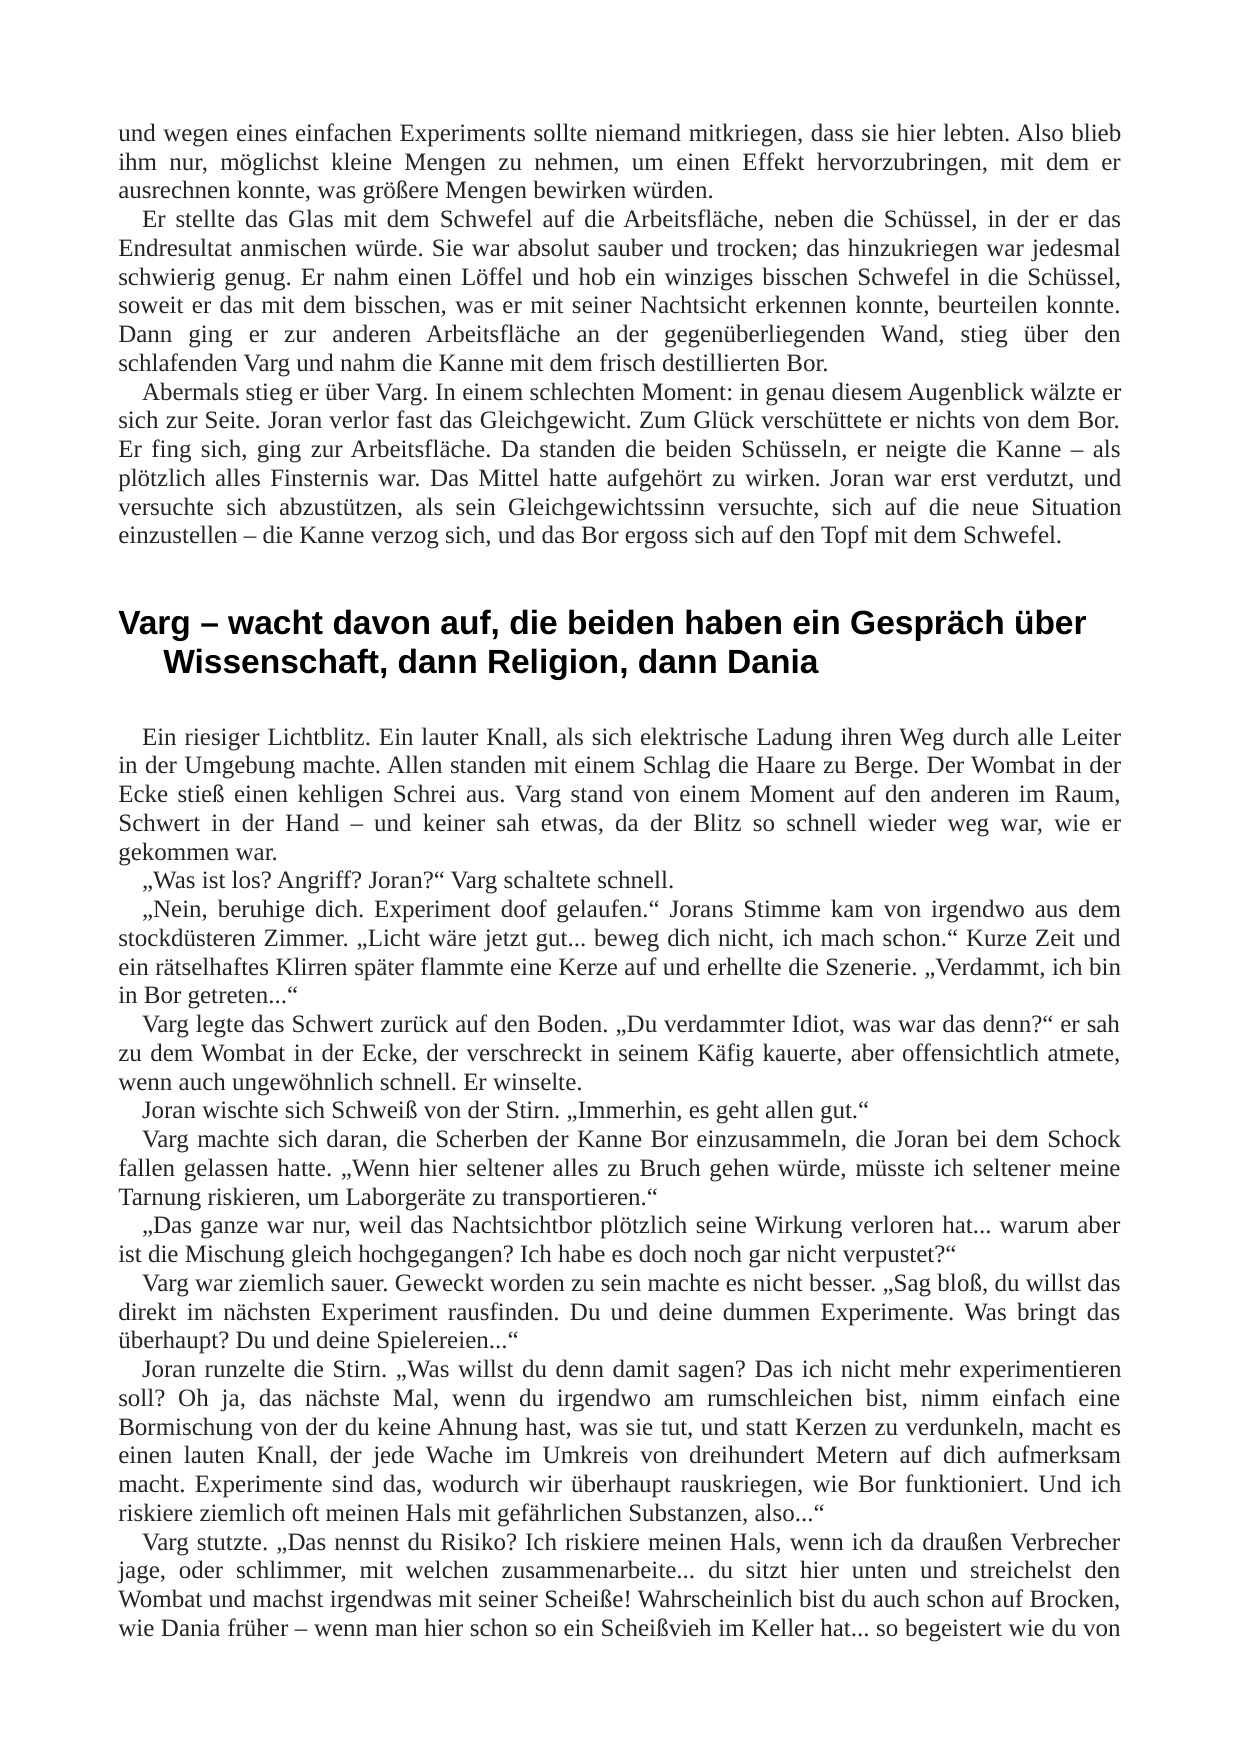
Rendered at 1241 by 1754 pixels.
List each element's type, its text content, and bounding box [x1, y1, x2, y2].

subtitle Varg – wacht davon auf, die beiden haben ein Gespräch über Wissenschaft, dann Religion, dann Dania [118, 603, 1122, 680]
text Abermals stieg er über Varg. In einem schlechten Moment: in genau diesem Augenblick wälzte er sich zur Seite. Joran verlor fast das Gleichgewicht. Zum Glück verschüttete er nichts von dem Bor. Er fing sich, ging zur Arbeitsfläche. Da standen die beiden Schüsseln, er neigte die Kanne – als plötzlich alles Finsternis war. Das Mittel hatte aufgehört zu wirken. Joran war erst verdutzt, und versuchte sich abzustützen, als sein Gleichgewichtssinn versuchte, sich auf die neue Situation einzustellen – die Kanne verzog sich, und das Bor ergoss sich auf den Topf mit dem Schwefel. [118, 377, 1122, 549]
text Joran runzelte die Stirn. „Was willst du denn damit sagen? Das ich nicht mehr experimentieren soll? Oh ja, das nächste Mal, wenn du irgendwo am rumschleichen bist, nimm einfach eine Bormischung von der du keine Ahnung hast, was sie tut, und statt Kerzen zu verdunkeln, macht es einen lauten Knall, der jede Wache im Umkreis von dreihundert Metern auf dich aufmerksam macht. Experimente sind das, wodurch wir überhaupt rauskriegen, wie Bor funktioniert. Und ich riskiere ziemlich oft meinen Hals mit gefährlichen Substanzen, also...“ [118, 1354, 1122, 1527]
text Varg stutzte. „Das nennst du Risiko? Ich riskiere meinen Hals, wenn ich da draußen Verbrecher jage, oder schlimmer, mit welchen zusammenarbeite... du sitzt hier unten und streichelst den Wombat und machst irgendwas mit seiner Scheiße! Wahrscheinlich bist du auch schon auf Brocken, wie Dania früher – wenn man hier schon so ein Scheißvieh im Keller hat... so begeistert wie du von [118, 1527, 1122, 1642]
text Varg legte das Schwert zurück auf den Boden. „Du verdammter Idiot, was war das denn?“ er sah zu dem Wombat in der Ecke, der verschreckt in seinem Käfig kauerte, aber offensichtlich atmete, wenn auch ungewöhnlich schnell. Er winselte. [118, 1009, 1122, 1095]
text Varg machte sich daran, die Scherben der Kanne Bor einzusammeln, die Joran bei dem Schock fallen gelassen hatte. „Wenn hier seltener alles zu Bruch gehen würde, müsste ich seltener meine Tarnung riskieren, um Laborgeräte zu transportieren.“ [118, 1124, 1122, 1210]
text Ein riesiger Lichtblitz. Ein lauter Knall, als sich elektrische Ladung ihren Weg durch alle Leiter in der Umgebung machte. Allen standen mit einem Schlag die Haare zu Berge. Der Wombat in der Ecke stieß einen kehligen Schrei aus. Varg stand von einem Moment auf den anderen im Raum, Schwert in der Hand – und keiner sah etwas, da der Blitz so schnell wieder weg war, wie er gekommen war. [118, 722, 1122, 865]
text „Das ganze war nur, weil das Nachtsichtbor plötzlich seine Wirkung verloren hat... warum aber ist die Mischung gleich hochgegangen? Ich habe es doch noch gar nicht verpustet?“ [118, 1210, 1122, 1268]
text und wegen eines einfachen Experiments sollte niemand mitkriegen, dass sie hier lebten. Also blieb ihm nur, möglichst kleine Mengen zu nehmen, um einen Effekt hervorzubringen, mit dem er ausrechnen konnte, was größere Mengen bewirken würden. [118, 118, 1122, 204]
text „Nein, beruhige dich. Experiment doof gelaufen.“ Jorans Stimme kam von irgendwo aus dem stockdüsteren Zimmer. „Licht wäre jetzt gut... beweg dich nicht, ich mach schon.“ Kurze Zeit und ein rätselhaftes Klirren später flammte eine Kerze auf und erhellte die Szenerie. „Verdammt, ich bin in Bor getreten...“ [118, 894, 1122, 1009]
text Joran wischte sich Schweiß von der Stirn. „Immerhin, es geht allen gut.“ [118, 1095, 1122, 1124]
text Varg war ziemlich sauer. Geweckt worden zu sein machte es nicht besser. „Sag bloß, du willst das direkt im nächsten Experiment rausfinden. Du und deine dummen Experimente. Was bringt das überhaupt? Du und deine Spielereien...“ [118, 1268, 1122, 1354]
text „Was ist los? Angriff? Joran?“ Varg schaltete schnell. [118, 865, 1122, 894]
text Er stellte das Glas mit dem Schwefel auf die Arbeitsfläche, neben die Schüssel, in der er das Endresultat anmischen würde. Sie war absolut sauber und trocken; das hinzukriegen war jedesmal schwierig genug. Er nahm einen Löffel und hob ein winziges bisschen Schwefel in die Schüssel, soweit er das mit dem bisschen, was er mit seiner Nachtsicht erkennen konnte, beurteilen konnte. Dann ging er zur anderen Arbeitsfläche an der gegenüberliegenden Wand, stieg über den schlafenden Varg und nahm die Kanne mit dem frisch destillierten Bor. [118, 204, 1122, 377]
